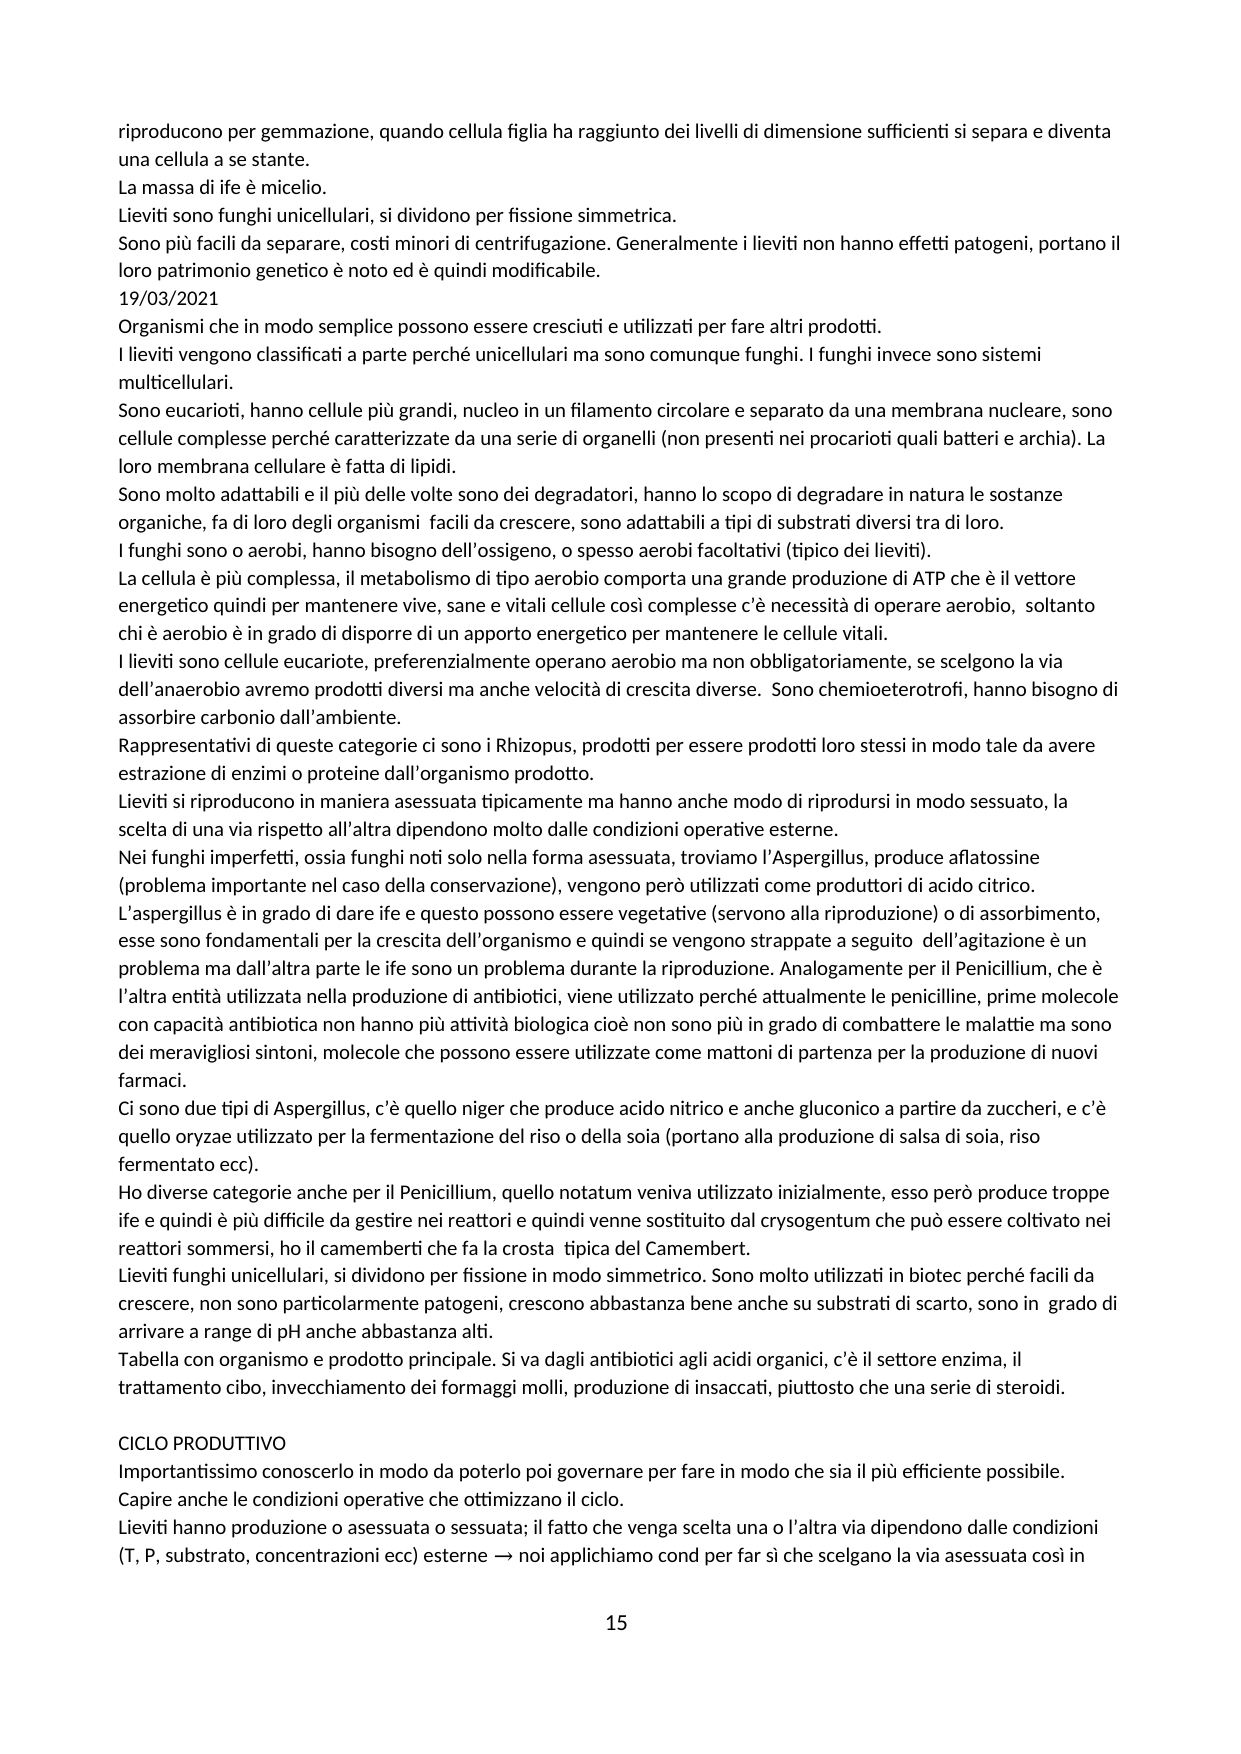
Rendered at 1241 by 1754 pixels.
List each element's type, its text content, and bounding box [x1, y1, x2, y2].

text riproducono per gemmazione, quando cellula figlia ha raggiunto dei livelli di dimensione sufficienti si separa e diventa una cellula a se stante. La massa di ife è micelio. Lieviti sono funghi unicellulari, si dividono per fissione simmetrica. Sono più facili da separare, costi minori di centrifugazione. Generalmente i lieviti non hanno effetti patogeni, portano il loro patrimonio genetico è noto ed è quindi modificabile. 19/03/2021 Organismi che in modo semplice possono essere cresciuti e utilizzati per fare altri prodotti. I lieviti vengono classificati a parte perché unicellulari ma sono comunque funghi. I funghi invece sono sistemi multicellulari. Sono eucarioti, hanno cellule più grandi, nucleo in un filamento circolare e separato da una membrana nucleare, sono cellule complesse perché caratterizzate da una serie di organelli (non presenti nei procarioti quali batteri e archia). La loro membrana cellulare è fatta di lipidi. [118, 118, 1122, 478]
text Sono molto adattabili e il più delle volte sono dei degradatori, hanno lo scopo di degradare in natura le sostanze organiche, fa di loro degli organismi facili da crescere, sono adattabili a tipi di substrati diversi tra di loro. I funghi sono o aerobi, hanno bisogno dell’ossigeno, o spesso aerobi facoltativi (tipico dei lieviti). La cellula è più complessa, il metabolismo di tipo aerobio comporta una grande produzione di ATP che è il vettore energetico quindi per mantenere vive, sane e vitali cellule così complesse c’è necessità di operare aerobio, soltanto chi è aerobio è in grado di disporre di un apporto energetico per mantenere le cellule vitali. I lieviti sono cellule eucariote, preferenzialmente operano aerobio ma non obbligatoriamente, se scelgono la via dell’anaerobio avremo prodotti diversi ma anche velocità di crescita diverse. Sono chemioeterotrofi, hanno bisogno di assorbire carbonio dall’ambiente. Rappresentativi di queste categorie ci sono i Rhizopus, prodotti per essere prodotti loro stessi in modo tale da avere estrazione di enzimi o proteine dall’organismo prodotto. Lieviti si riproducono in maniera asessuata tipicamente ma hanno anche modo di riprodursi in modo sessuato, la scelta di una via rispetto all’altra dipendono molto dalle condizioni operative esterne. Nei funghi imperfetti, ossia funghi noti solo nella forma asessuata, troviamo l’Aspergillus, produce aflatossine (problema importante nel caso della conservazione), vengono però utilizzati come produttori di acido citrico. L’aspergillus è in grado di dare ife e questo possono essere vegetative (servono alla riproduzione) o di assorbimento, esse sono fondamentali per la crescita dell’organismo e quindi se vengono strappate a seguito dell’agitazione è un problema ma dall’altra parte le ife sono un problema durante la riproduzione. Analogamente per il Penicillium, che è l’altra entità utilizzata nella produzione di antibiotici, viene utilizzato perché attualmente le penicilline, prime molecole con capacità antibiotica non hanno più attività biologica cioè non sono più in grado di combattere le malattie ma sono dei meravigliosi sintoni, molecole che possono essere utilizzate come mattoni di partenza per la produzione di nuovi farmaci. Ci sono due tipi di Aspergillus, c’è quello niger che produce acido nitrico e anche gluconico a partire da zuccheri, e c’è quello oryzae utilizzato per la fermentazione del riso o della soia (portano alla produzione di salsa di soia, riso fermentato ecc). Ho diverse categorie anche per il Penicillium, quello notatum veniva utilizzato inizialmente, esso però produce troppe ife e quindi è più difficile da gestire nei reattori e quindi venne sostituito dal crysogentum che può essere coltivato nei reattori sommersi, ho il camemberti che fa la crosta tipica del Camembert. Lieviti funghi unicellulari, si dividono per fissione in modo simmetrico. Sono molto utilizzati in biotec perché facili da crescere, non sono particolarmente patogeni, crescono abbastanza bene anche su substrati di scarto, sono in grado di arrivare a range di pH anche abbastanza alti. Tabella con organismo e prodotto principale. Si va dagli antibiotici agli acidi organici, c’è il settore enzima, il trattamento cibo, invecchiamento dei formaggi molli, produzione di insaccati, piuttosto che una serie di steroidi. CICLO PRODUTTIVO Importantissimo conoscerlo in modo da poterlo poi governare per fare in modo che sia il più efficiente possibile. Capire anche le condizioni operative che ottimizzano il ciclo. Lieviti hanno produzione o asessuata o sessuata; il fatto che venga scelta una o l’altra via dipendono dalle condizioni (T, P, substrato, concentrazioni ecc) esterne → noi applichiamo cond per far sì che scelgano la via asessuata così in [118, 481, 1122, 1568]
